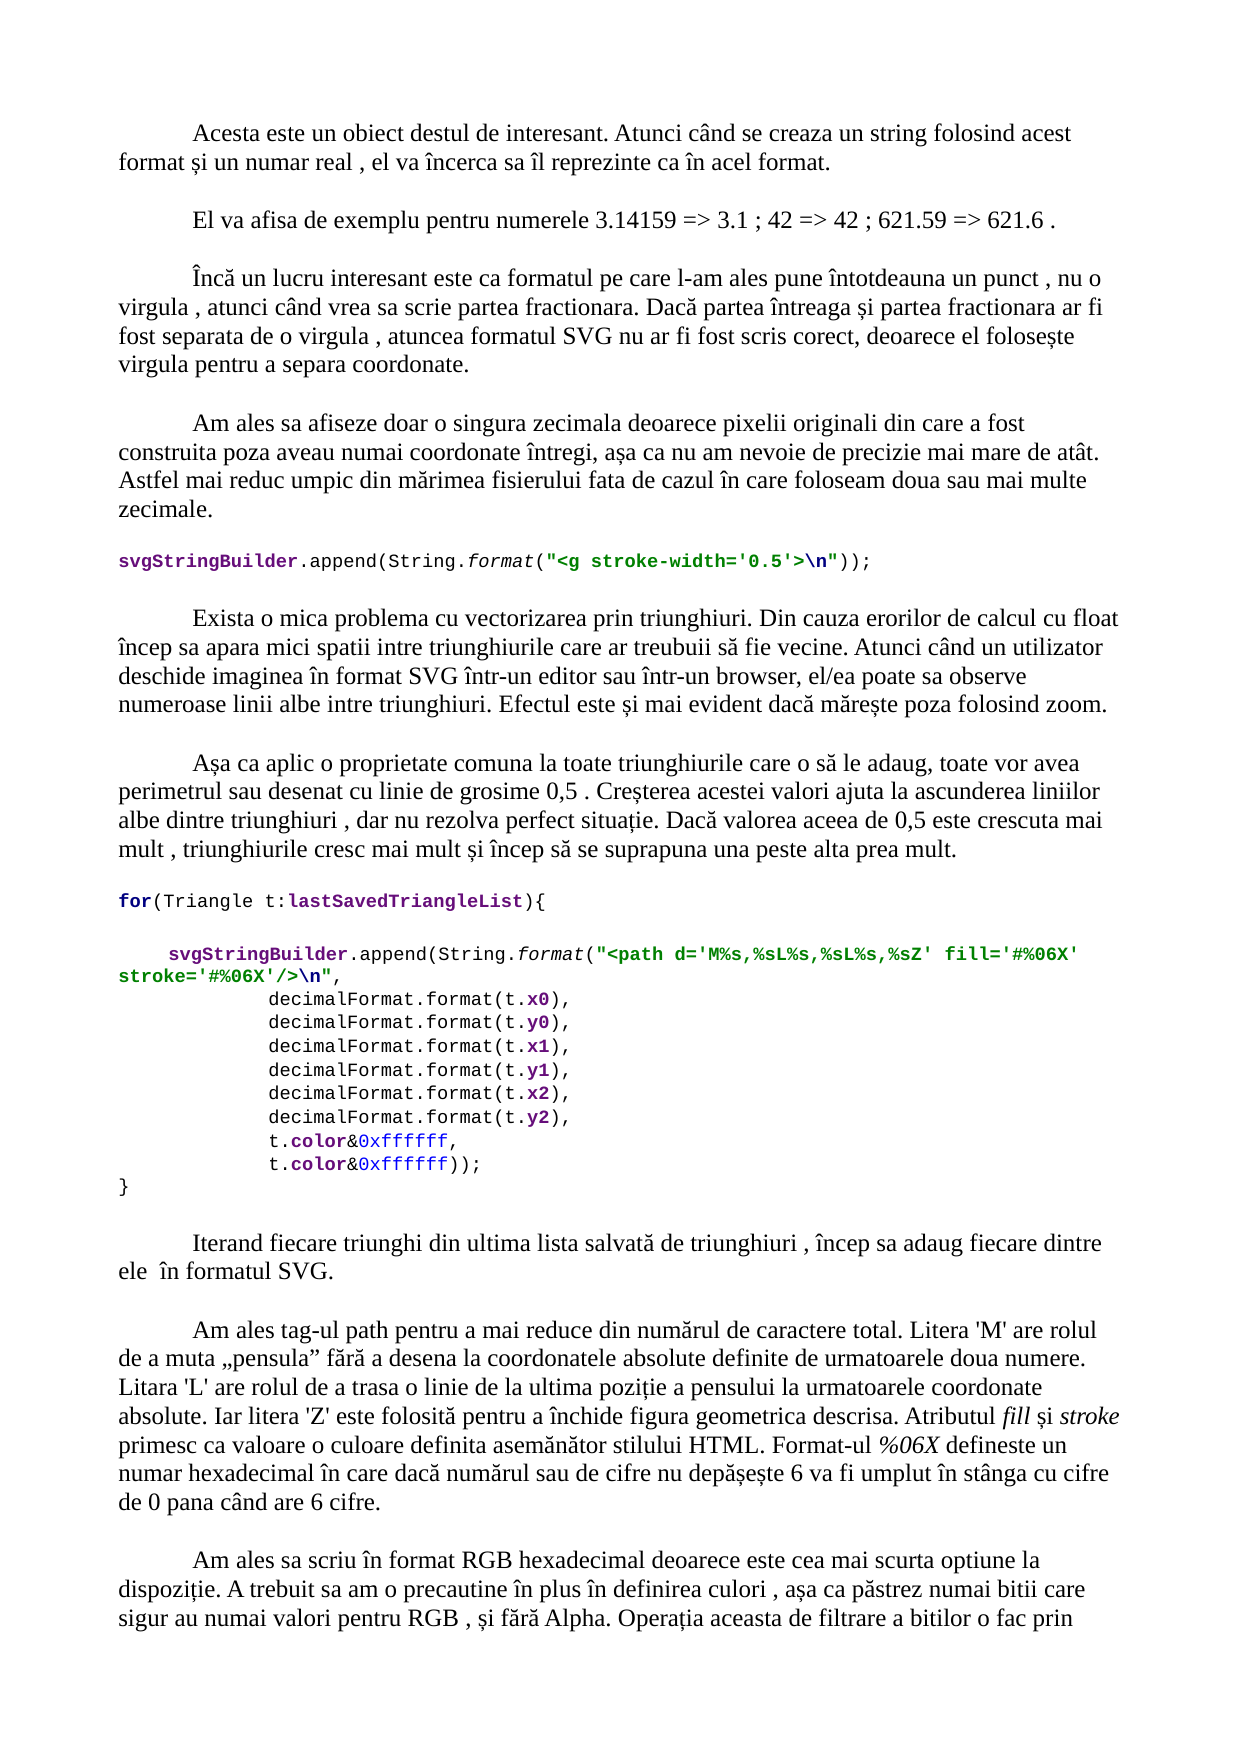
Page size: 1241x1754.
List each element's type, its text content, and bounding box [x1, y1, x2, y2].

text Iterand fiecare triunghi din ultima lista salvată de triunghiuri , încep sa adaug fiecare dintre ele în formatul SVG. [118, 1228, 1122, 1285]
text decimalFormat.format(t.y0), [118, 1011, 1122, 1035]
text Am ales tag-ul path pentru a mai reduce din numărul de caractere total. Litera 'M' are rolul de a muta „pensula” fără a desena la coordonatele absolute definite de urmatoarele doua numere. Litara 'L' are rolul de a trasa o linie de la ultima poziție a pensului la urmatoarele coordonate absolute. Iar litera 'Z' este folosită pentru a închide figura geometrica descrisa. Atributul fill și stroke primesc ca valoare o culoare definita asemănător stilului HTML. Format-ul %06X defineste un numar hexadecimal în care dacă numărul sau de cifre nu depășește 6 va fi umplut în stânga cu cifre de 0 pana când are 6 cifre. [118, 1315, 1122, 1516]
text svgStringBuilder.append(String.format("<g stroke-width='0.5'>\n")); [118, 552, 1122, 573]
text decimalFormat.format(t.y2), [118, 1106, 1122, 1130]
text Exista o mica problema cu vectorizarea prin triunghiuri. Din cauza erorilor de calcul cu float încep sa apara mici spatii intre triunghiurile care ar treubuii să fie vecine. Atunci când un utilizator deschide imaginea în format SVG într-un editor sau într-un browser, el/ea poate sa observe numeroase linii albe intre triunghiuri. Efectul este și mai evident dacă mărește poza folosind zoom. [118, 603, 1122, 718]
text t.color&0xffffff, [118, 1130, 1122, 1153]
text Așa ca aplic o proprietate comuna la toate triunghiurile care o să le adaug, toate vor avea perimetrul sau desenat cu linie de grosime 0,5 . Creșterea acestei valori ajuta la ascunderea liniilor albe dintre triunghiuri , dar nu rezolva perfect situație. Dacă valorea aceea de 0,5 este crescuta mai mult , triunghiurile cresc mai mult și încep să se suprapuna una peste alta prea mult. [118, 748, 1122, 863]
text Încă un lucru interesant este ca formatul pe care l-am ales pune întotdeauna un punct , nu o virgula , atunci când vrea sa scrie partea fractionara. Dacă partea întreaga și partea fractionara ar fi fost separata de o virgula , atuncea formatul SVG nu ar fi fost scris corect, deoarece el folosește virgula pentru a separa coordonate. [118, 263, 1122, 378]
text for(Triangle t:lastSavedTriangleList){ [118, 892, 1122, 913]
text decimalFormat.format(t.x2), [118, 1082, 1122, 1106]
text Acesta este un obiect destul de interesant. Atunci când se creaza un string folosind acest format și un numar real , el va încerca sa îl reprezinte ca în acel format. [118, 118, 1122, 176]
text decimalFormat.format(t.x1), [118, 1035, 1122, 1059]
text } [118, 1177, 1122, 1198]
text El va afisa de exemplu pentru numerele 3.14159 => 3.1 ; 42 => 42 ; 621.59 => 621.6 . [118, 205, 1122, 234]
text decimalFormat.format(t.y1), [118, 1059, 1122, 1082]
text t.color&0xffffff)); [118, 1153, 1122, 1177]
text Am ales sa afiseze doar o singura zecimala deoarece pixelii originali din care a fost construita poza aveau numai coordonate întregi, așa ca nu am nevoie de precizie mai mare de atât. Astfel mai reduc umpic din mărimea fisierului fata de cazul în care foloseam doua sau mai multe zecimale. [118, 408, 1122, 523]
text Am ales sa scriu în format RGB hexadecimal deoarece este cea mai scurta optiune la dispoziție. A trebuit sa am o precautine în plus în definirea culori , așa ca păstrez numai bitii care sigur au numai valori pentru RGB , și fără Alpha. Operația aceasta de filtrare a bitilor o fac prin [118, 1545, 1122, 1632]
text svgStringBuilder.append(String.format("<path d='M%s,%sL%s,%sL%s,%sZ' fill='#%06X' stroke='#%06X'/>\n", [118, 943, 1122, 988]
text decimalFormat.format(t.x0), [118, 988, 1122, 1011]
